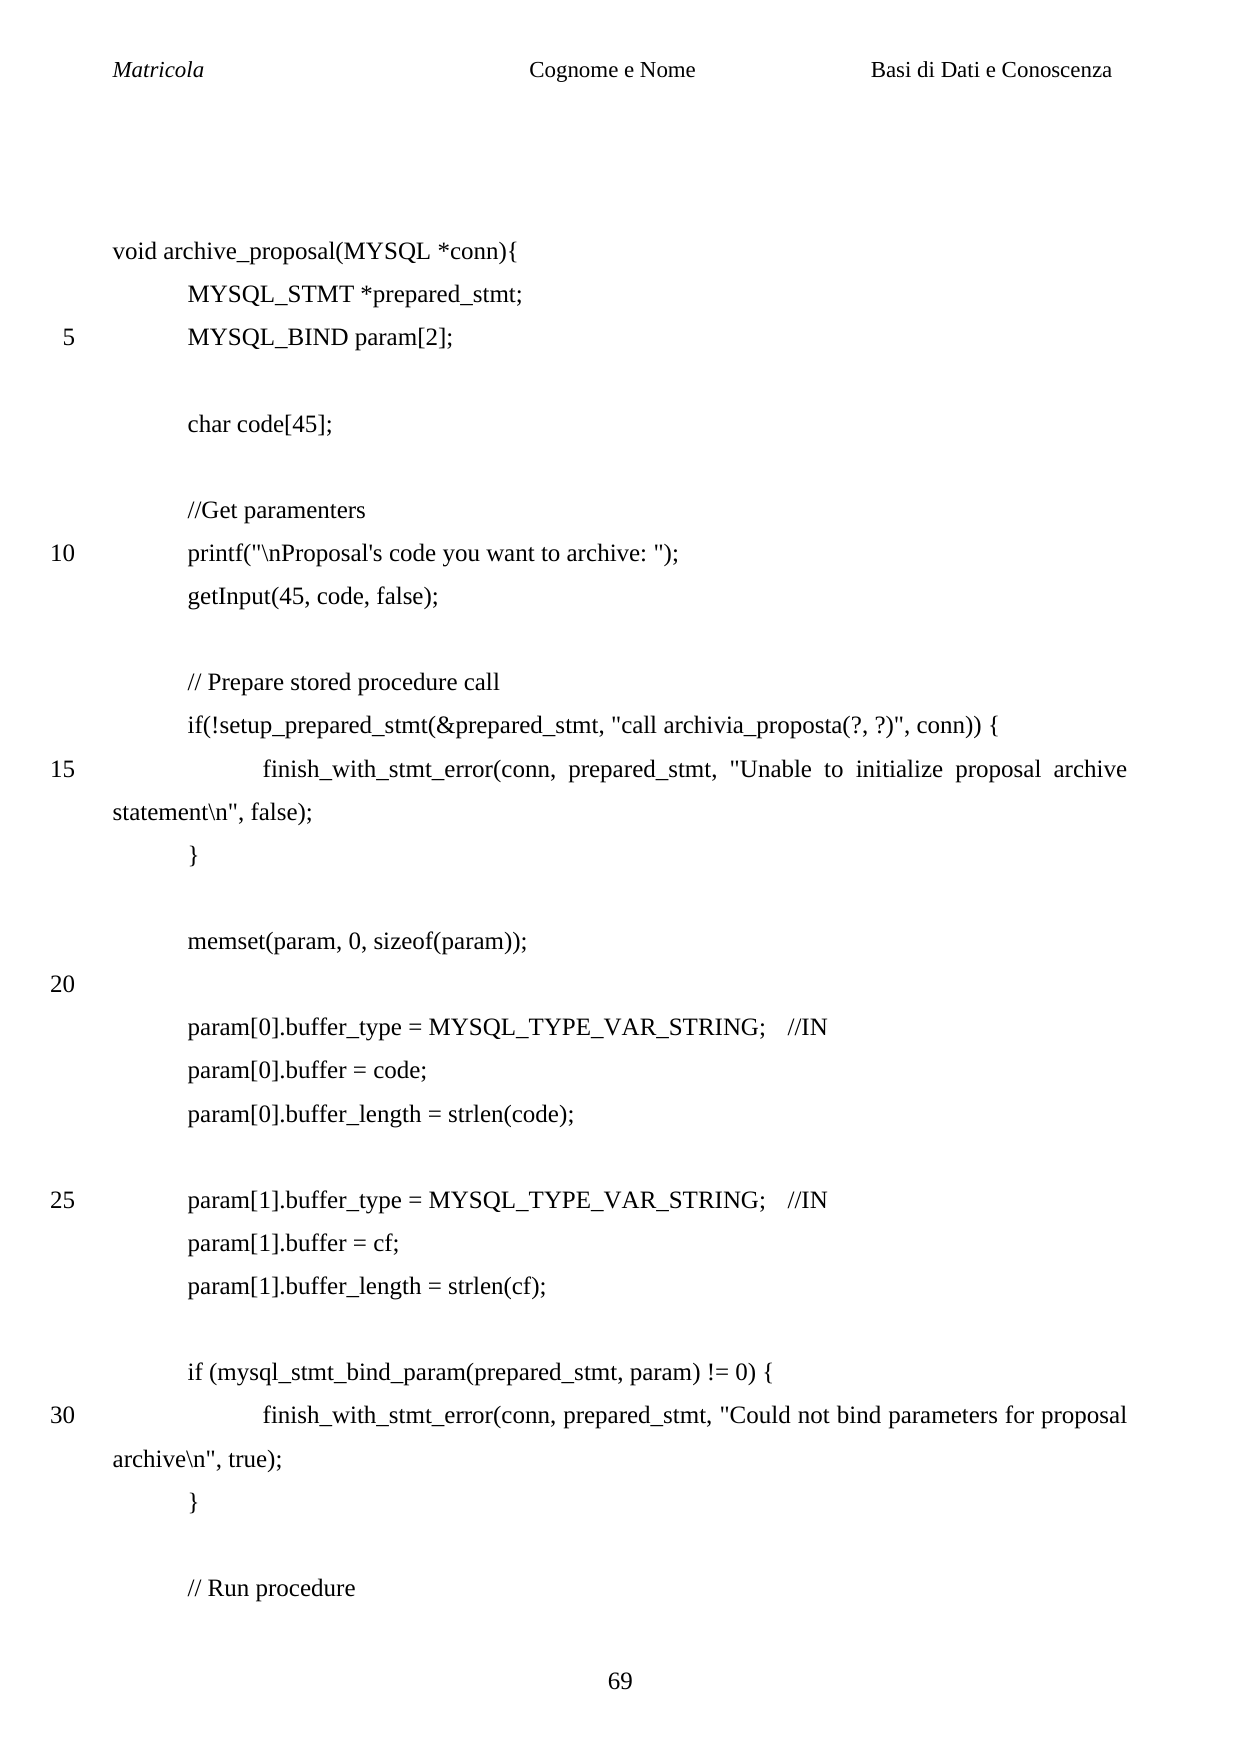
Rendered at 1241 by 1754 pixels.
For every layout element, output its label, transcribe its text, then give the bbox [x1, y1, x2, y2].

text printf("\nProposal's code you want to archive: "); [112, 538, 1128, 567]
text param[1].buffer = cf; [112, 1228, 1128, 1257]
text param[1].buffer_type = MYSQL_TYPE_VAR_STRING; //IN [112, 1185, 1128, 1214]
text finish_with_stmt_error(conn, prepared_stmt, "Unable to initialize proposal archive statement\n", false); [112, 754, 1128, 826]
text param[0].buffer_type = MYSQL_TYPE_VAR_STRING; //IN [112, 1012, 1128, 1041]
text param[0].buffer_length = strlen(code); [112, 1099, 1128, 1127]
text } [112, 1487, 1128, 1516]
text MYSQL_STMT *prepared_stmt; [112, 279, 1128, 308]
text char code[45]; [112, 409, 1128, 437]
text void archive_proposal(MYSQL *conn){ [112, 236, 1128, 265]
text // Prepare stored procedure call [112, 667, 1128, 696]
text } [112, 840, 1128, 869]
text if (mysql_stmt_bind_param(prepared_stmt, param) != 0) { [112, 1357, 1128, 1386]
text //Get paramenters [112, 495, 1128, 524]
text if(!setup_prepared_stmt(&prepared_stmt, "call archivia_proposta(?, ?)", conn)) { [112, 711, 1128, 739]
text // Run procedure [112, 1573, 1128, 1602]
text getInput(45, code, false); [112, 581, 1128, 610]
text memset(param, 0, sizeof(param)); [112, 926, 1128, 955]
text finish_with_stmt_error(conn, prepared_stmt, "Could not bind parameters for proposal archive\n", true); [112, 1401, 1128, 1472]
text MYSQL_BIND param[2]; [112, 322, 1128, 351]
text param[1].buffer_length = strlen(cf); [112, 1271, 1128, 1300]
text param[0].buffer = code; [112, 1056, 1128, 1084]
